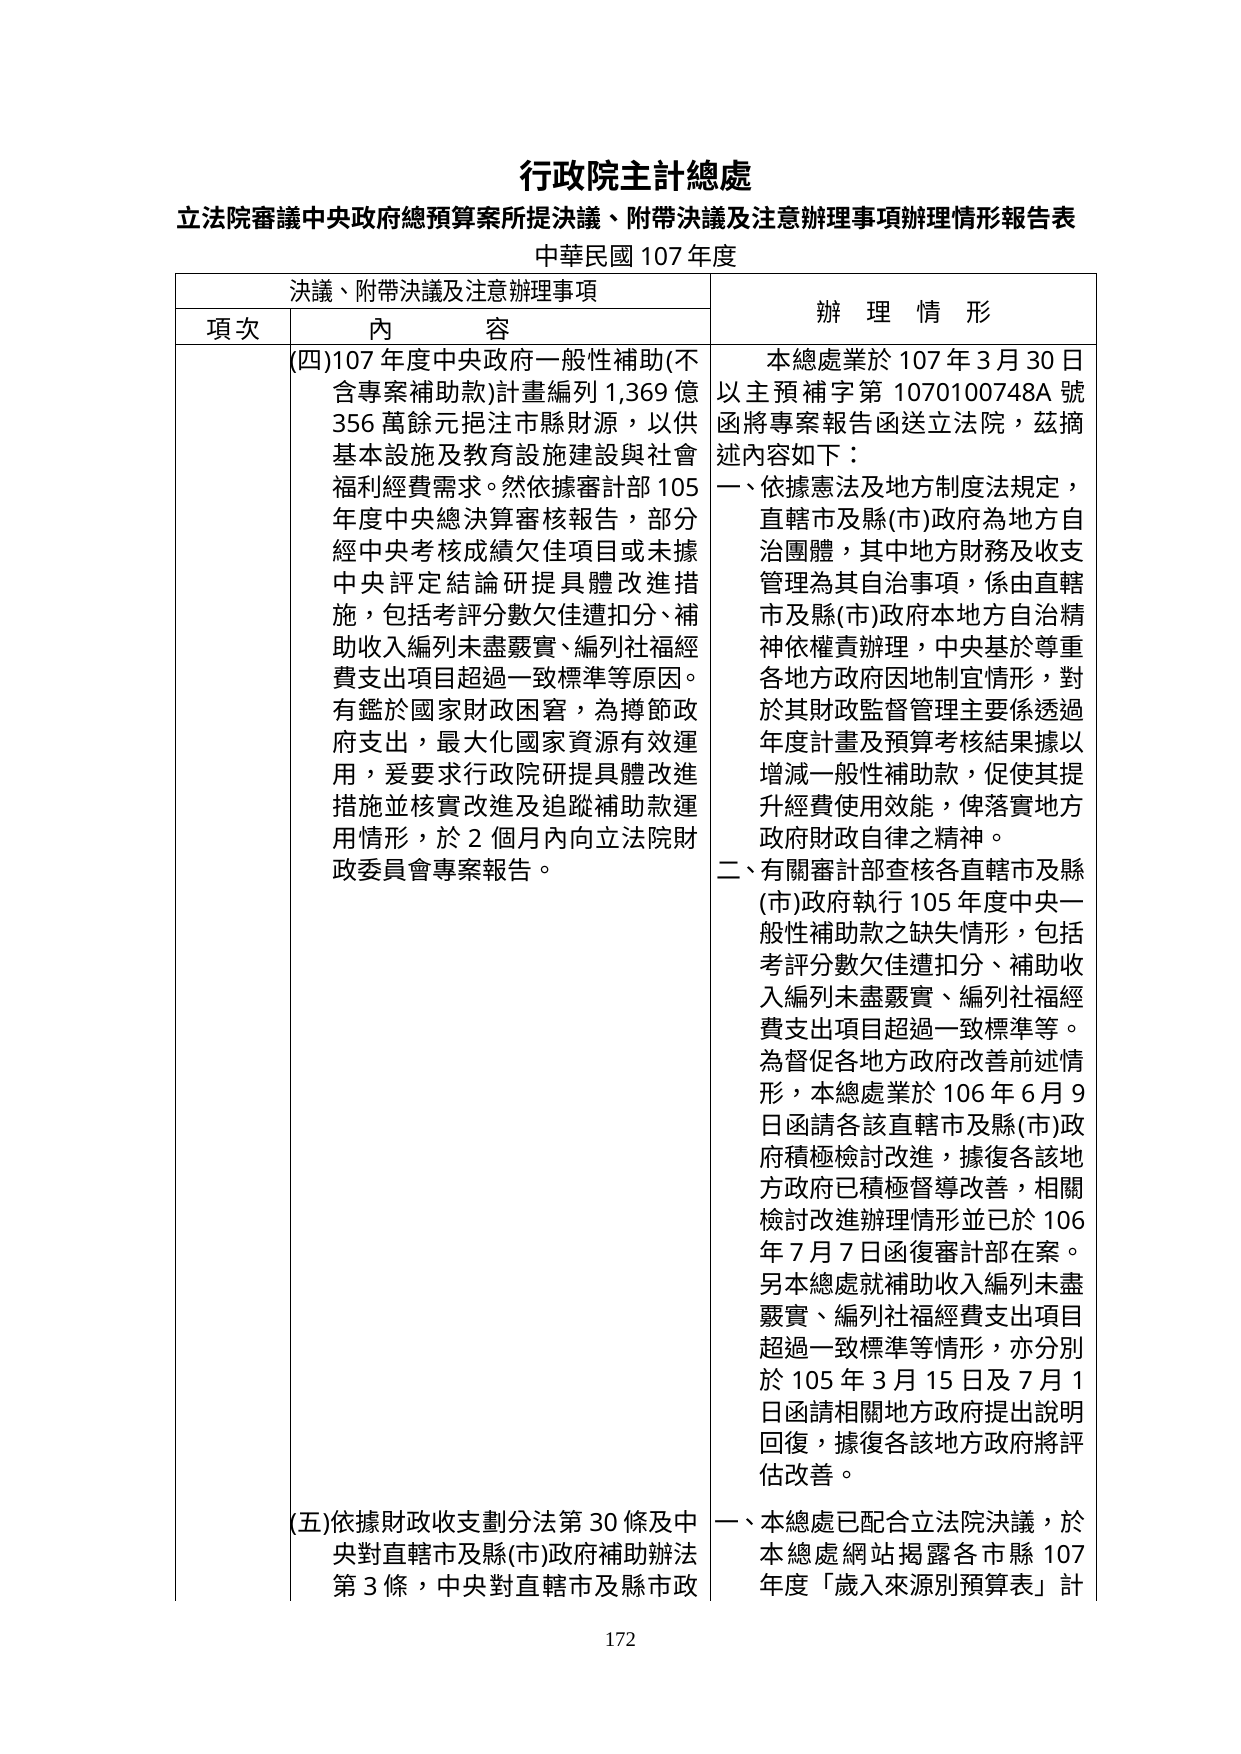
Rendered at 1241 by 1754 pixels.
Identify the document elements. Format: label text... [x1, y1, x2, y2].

table_cell [176, 1506, 290, 1601]
table_cell 內 容 [291, 309, 710, 344]
table_cell 一、本總處已配合立法院決議，於本總處網站揭露各市縣107年度「歲入來源別預算表」計 [711, 1506, 1096, 1601]
table_cell 項次 [176, 309, 290, 344]
table_cell (四)107年度中央政府一般性補助(不含專案補助款)計畫編列1,369億356萬餘元挹注市縣財源，以供基本設施及教育設施建設與社會福利經費需求。然依據審計部105年度中央總決算審核報告，部分經中央考核成績欠佳項目或未據中央評定結論研提具體改進措施，包括考評分數欠佳遭扣分、補助收入編列未盡覈實、編列社福經費支出項目超過一致標準等原因。有鑑於國家財政困窘，為撙節政府支出，最大化國家資源有效運用，爰要求行政院研提具體改進措施並核實改進及追蹤補助款運用情形，於2 個月內向立法院財政委員會專案報告。 [291, 345, 710, 1506]
table_cell 辦理情形 [711, 274, 1096, 344]
table_header 行政院主計總處 立法院審議中央政府總預算案所提決議、附帶決議及注意辦理事項辦理情形報告表 中華民國107年度 [175, 150, 1096, 273]
table_cell 決議、附帶決議及注意辦理事項 [176, 274, 710, 308]
table_cell (五)依據財政收支劃分法第30條及中央對直轄市及縣(市)政府補助辦法第3條，中央對直轄市及縣市政 [291, 1506, 710, 1601]
table_cell 本總處業於107年3月30日以主預補字第1070100748A號函將專案報告函送立法院，茲摘述內容如下： 一、依據憲法及地方制度法規定，直轄市及縣(市)政府為地方自治團體，其中地方財務及收支管理為其自治事項，係由直轄市及縣(市)政府本地方自治精神依權責辦理，中央基於尊重各地方政府因地制宜情形，對於其財政監督管理主要係透過年度計畫及預算考核結果據以增減一般性補助款，促使其提升經費使用效能，俾落實地方政府財政自律之精神。 二、有關審計部查核各直轄市及縣(市)政府執行105年度中央一般性補助款之缺失情形，包括考評分數欠佳遭扣分、補助收入編列未盡覈實、編列社福經費支出項目超過一致標準等。為督促各地方政府改善前述情形，本總處業於106年6月9日函請各該直轄市及縣(市)政府積極檢討改進，據復各該地方政府已積極督導改善，相關檢討改進辦理情形並已於106年7月7日函復審計部在案。另本總處就補助收入編列未盡覈實、編列社福經費支出項目超過一致標準等情形，亦分別於105年3月15日及7月1日函請相關地方政府提出說明回復，據復各該地方政府將評估改善。 [711, 345, 1096, 1506]
table_cell [176, 345, 290, 1506]
